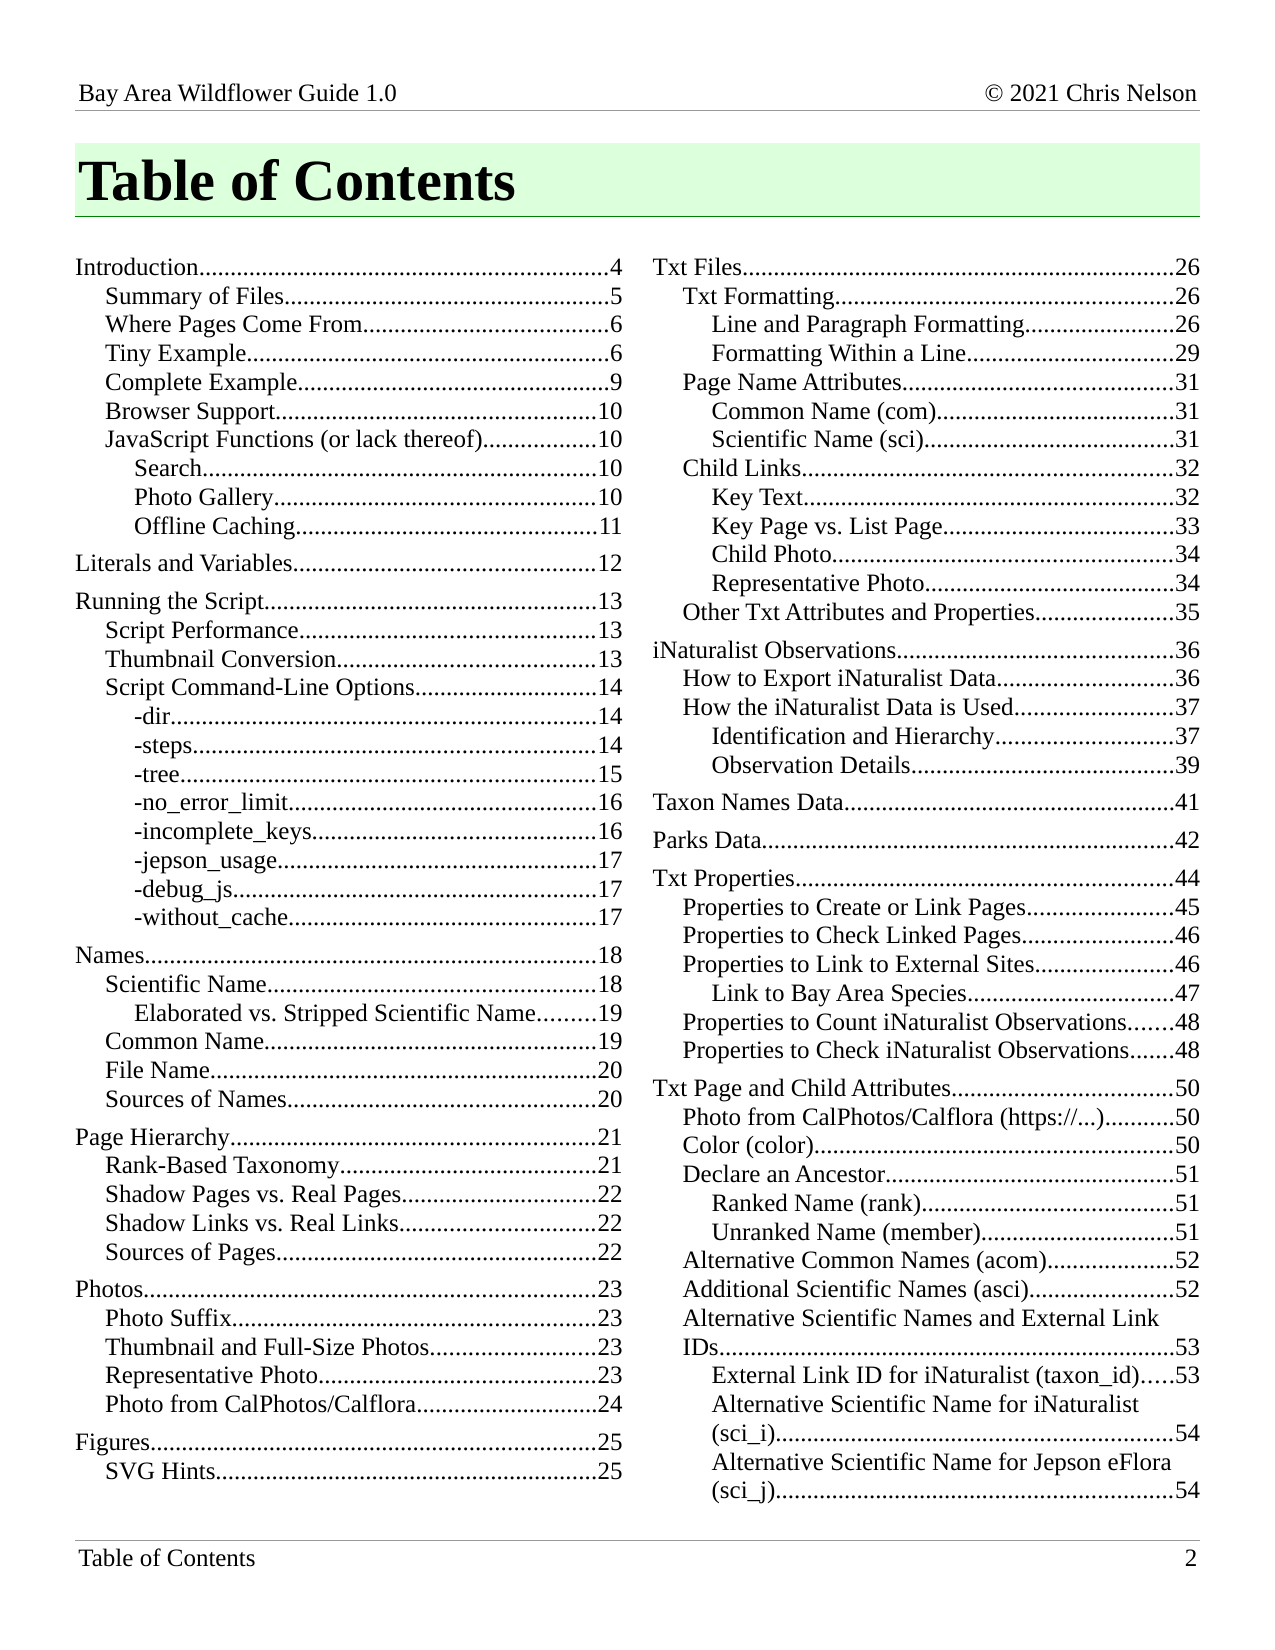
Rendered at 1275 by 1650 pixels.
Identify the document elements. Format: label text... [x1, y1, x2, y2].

text Declare an Ancestor 51 [682, 1159, 1200, 1188]
text -debug_js 17 [134, 874, 622, 902]
text -without_cache 17 [134, 902, 622, 931]
text Child Photo 34 [711, 539, 1200, 568]
text Page Name Attributes 31 [682, 367, 1200, 396]
text Scientific Name 18 [105, 969, 622, 998]
text Introduction 4 [75, 252, 622, 281]
text Literals and Variables 12 [75, 548, 622, 577]
text Taxon Names Data 41 [652, 787, 1200, 816]
text Additional Scientific Names (asci) 52 [682, 1274, 1200, 1303]
text Summary of Files 5 [105, 281, 622, 309]
text -jepson_usage 17 [134, 845, 622, 874]
text SVG Hints 25 [105, 1456, 622, 1484]
text Browser Support 10 [105, 396, 622, 424]
text Shadow Links vs. Real Links 22 [105, 1208, 622, 1237]
text Where Pages Come From 6 [105, 309, 622, 338]
text Common Name (com) 31 [711, 396, 1200, 424]
text Alternative Scientific Names and External Link IDs 53 [682, 1303, 1200, 1361]
text Photo from CalPhotos/Calflora (https://...) 50 [682, 1102, 1200, 1131]
text -steps 14 [134, 730, 622, 759]
text Child Links 32 [682, 453, 1200, 482]
text Representative Photo 23 [105, 1361, 622, 1389]
text Line and Paragraph Formatting 26 [711, 309, 1200, 338]
text Observation Details 39 [711, 750, 1200, 778]
text Page Hierarchy 21 [75, 1122, 622, 1150]
text Shadow Pages vs. Real Pages 22 [105, 1179, 622, 1208]
text Tiny Example 6 [105, 338, 622, 367]
text Photo Suffix 23 [105, 1303, 622, 1332]
text Common Name 19 [105, 1026, 622, 1055]
text Search 10 [134, 453, 622, 482]
text Thumbnail Conversion 13 [105, 644, 622, 672]
text Script Performance 13 [105, 615, 622, 644]
text How the iNaturalist Data is Used 37 [682, 692, 1200, 721]
text Complete Example 9 [105, 367, 622, 396]
text Photo Gallery 10 [134, 482, 622, 511]
text -dir 14 [134, 701, 622, 730]
text Other Txt Attributes and Properties 35 [682, 597, 1200, 626]
text iNaturalist Observations 36 [652, 635, 1200, 663]
text Properties to Count iNaturalist Observations 48 [682, 1007, 1200, 1035]
text Properties to Link to External Sites 46 [682, 949, 1200, 978]
text Properties to Check iNaturalist Observations 48 [682, 1035, 1200, 1064]
text Formatting Within a Line 29 [711, 338, 1200, 367]
text Identification and Hierarchy 37 [711, 721, 1200, 750]
text Txt Formatting 26 [682, 281, 1200, 309]
text Names 18 [75, 940, 622, 969]
text -incomplete_keys 16 [134, 816, 622, 845]
text Representative Photo 34 [711, 568, 1200, 597]
text Txt Files 26 [652, 252, 1200, 281]
text Txt Page and Child Attributes 50 [652, 1073, 1200, 1102]
text How to Export iNaturalist Data 36 [682, 663, 1200, 692]
text Ranked Name (rank) 51 [711, 1188, 1200, 1217]
text Link to Bay Area Species 47 [711, 978, 1200, 1007]
text Properties to Check Linked Pages 46 [682, 920, 1200, 949]
text Offline Caching 11 [134, 511, 622, 539]
text Alternative Common Names (acom) 52 [682, 1246, 1200, 1274]
text Photo from CalPhotos/Calflora 24 [105, 1389, 622, 1418]
text -tree 15 [134, 759, 622, 787]
text Scientific Name (sci) 31 [711, 424, 1200, 453]
text Elaborated vs. Stripped Scientific Name 19 [134, 998, 622, 1026]
text Figures 25 [75, 1427, 622, 1456]
text Parks Data 42 [652, 825, 1200, 854]
text Alternative Scientific Name for Jepson eFlora (sci_j) 54 [711, 1447, 1200, 1504]
text External Link ID for iNaturalist (taxon_id) 53 [711, 1361, 1200, 1389]
text Key Page vs. List Page 33 [711, 511, 1200, 539]
text JavaScript Functions (or lack thereof) 10 [105, 424, 622, 453]
text Sources of Pages 22 [105, 1237, 622, 1265]
text Txt Properties 44 [652, 863, 1200, 892]
text Rank-Based Taxonomy 21 [105, 1150, 622, 1179]
text Photos 23 [75, 1274, 622, 1303]
text Running the Script 13 [75, 586, 622, 615]
subtitle Table of Contents [75, 143, 1200, 216]
text File Name 20 [105, 1055, 622, 1084]
text Alternative Scientific Name for iNaturalist (sci_i) 54 [711, 1389, 1200, 1447]
text Color (color) 50 [682, 1131, 1200, 1159]
text Properties to Create or Link Pages 45 [682, 892, 1200, 920]
text Thumbnail and Full-Size Photos 23 [105, 1332, 622, 1361]
text Sources of Names 20 [105, 1084, 622, 1113]
text Key Text 32 [711, 482, 1200, 511]
text Unranked Name (member) 51 [711, 1217, 1200, 1246]
text -no_error_limit 16 [134, 787, 622, 816]
text Script Command-Line Options 14 [105, 672, 622, 701]
